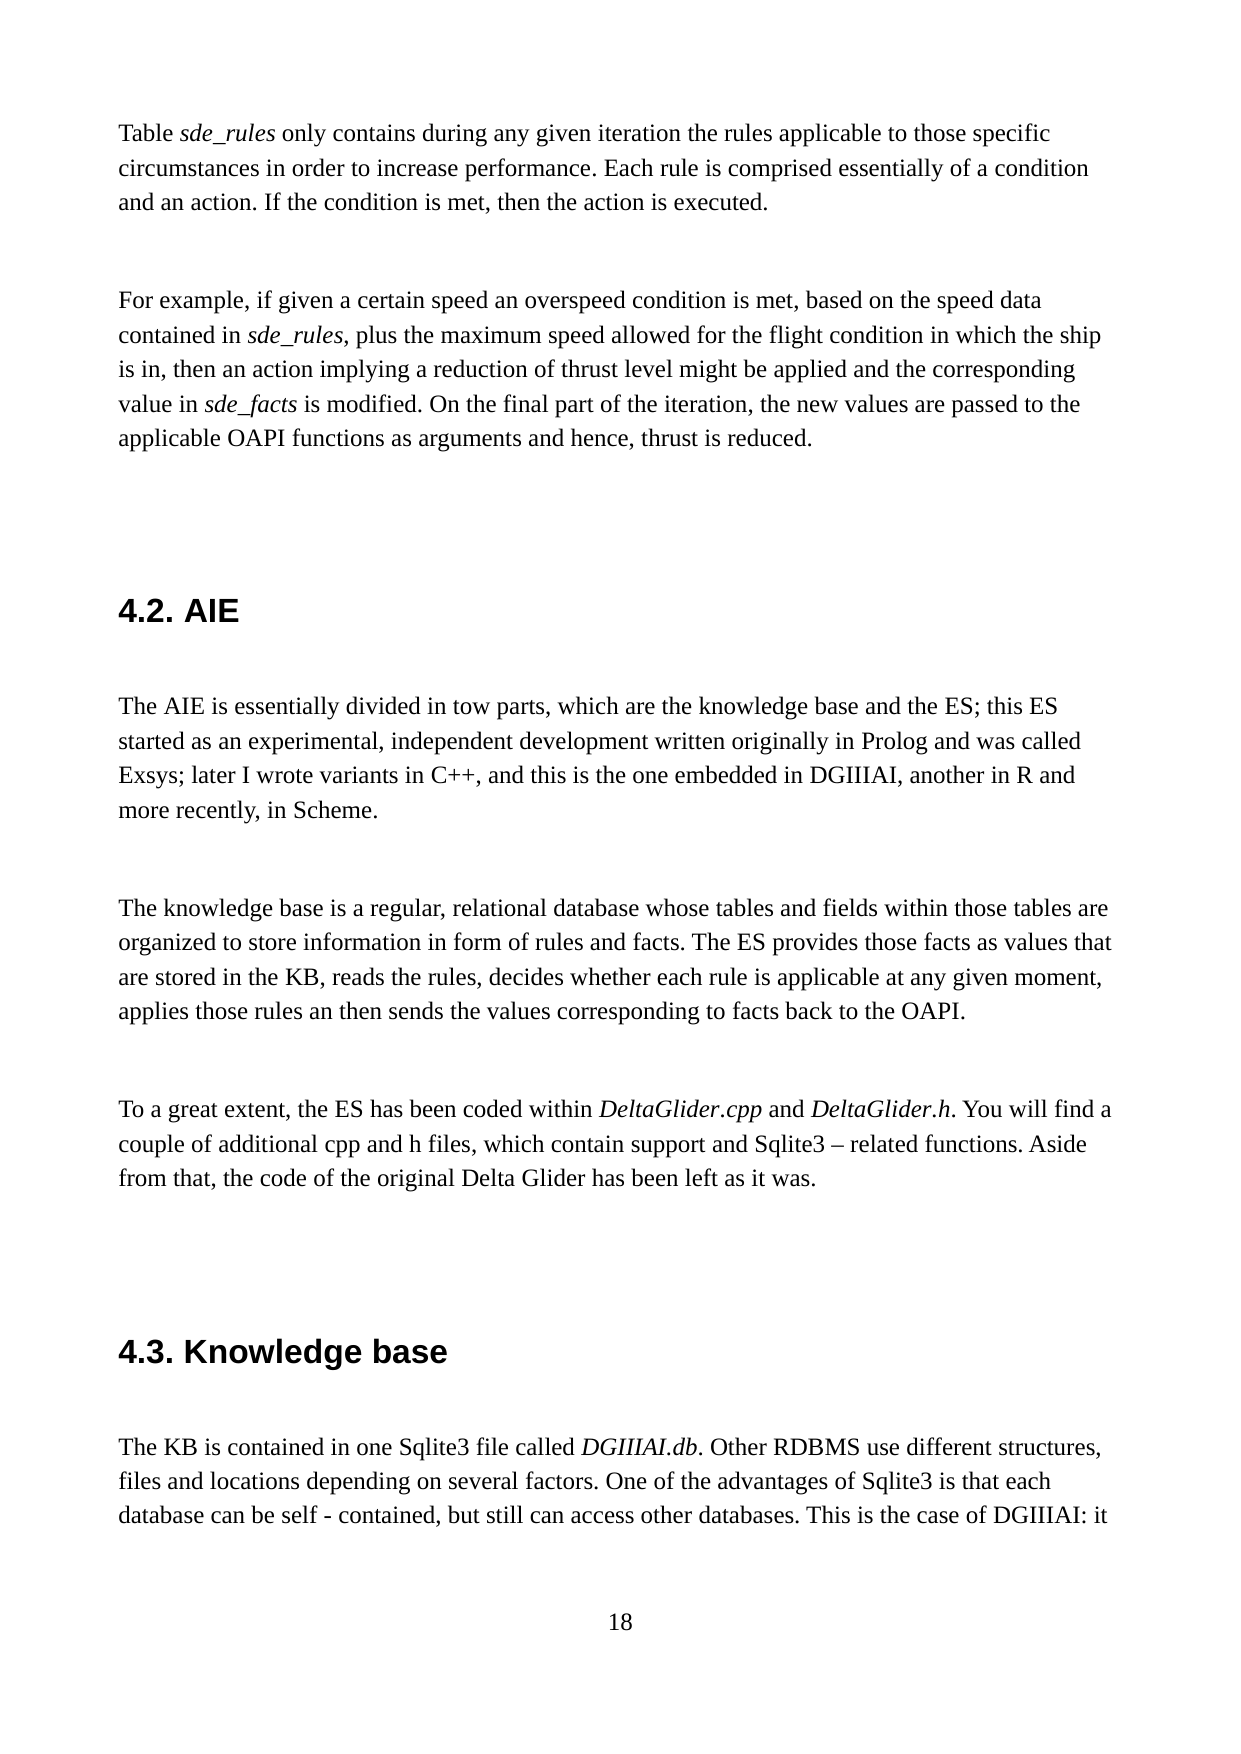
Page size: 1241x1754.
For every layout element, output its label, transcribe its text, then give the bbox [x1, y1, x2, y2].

text Table sde_rules only contains during any given iteration the rules applicable to those specific circumstances in order to increase performance. Each rule is comprised essentially of a condition and an action. If the condition is met, then the action is executed. [118, 118, 1122, 216]
subtitle 4.3. Knowledge base [118, 1331, 1122, 1370]
text The knowledge base is a regular, relational database whose tables and fields within those tables are organized to store information in form of rules and facts. The ES provides those facts as values that are stored in the KB, reads the rules, decides whether each rule is applicable at any given moment, applies those rules an then sends the values corresponding to facts back to the OAPI. [118, 893, 1122, 1025]
text The KB is contained in one Sqlite3 file called DGIIIAI.db. Other RDBMS use different structures, files and locations depending on several factors. One of the advantages of Sqlite3 is that each database can be self - contained, but still can access other databases. This is the case of DGIIIAI: it [118, 1432, 1122, 1529]
text The AIE is essentially divided in tow parts, which are the knowledge base and the ES; this ES started as an experimental, independent development written originally in Prolog and was called Exsys; later I wrote variants in C++, and this is the one embedded in DGIIIAI, another in R and more recently, in Scheme. [118, 691, 1122, 823]
subtitle 4.2. AIE [118, 591, 1122, 630]
text To a great extent, the ES has been coded within DeltaGlider.cpp and DeltaGlider.h. You will find a couple of additional cpp and h files, which contain support and Sqlite3 – related functions. Aside from that, the code of the original Delta Glider has been left as it was. [118, 1094, 1122, 1192]
text For example, if given a certain speed an overspeed condition is met, based on the speed data contained in sde_rules, plus the maximum speed allowed for the flight condition in which the ship is in, then an action implying a reduction of thrust level might be applied and the corresponding value in sde_facts is modified. On the final part of the iteration, the new values are passed to the applicable OAPI functions as arguments and hence, thrust is reduced. [118, 285, 1122, 452]
